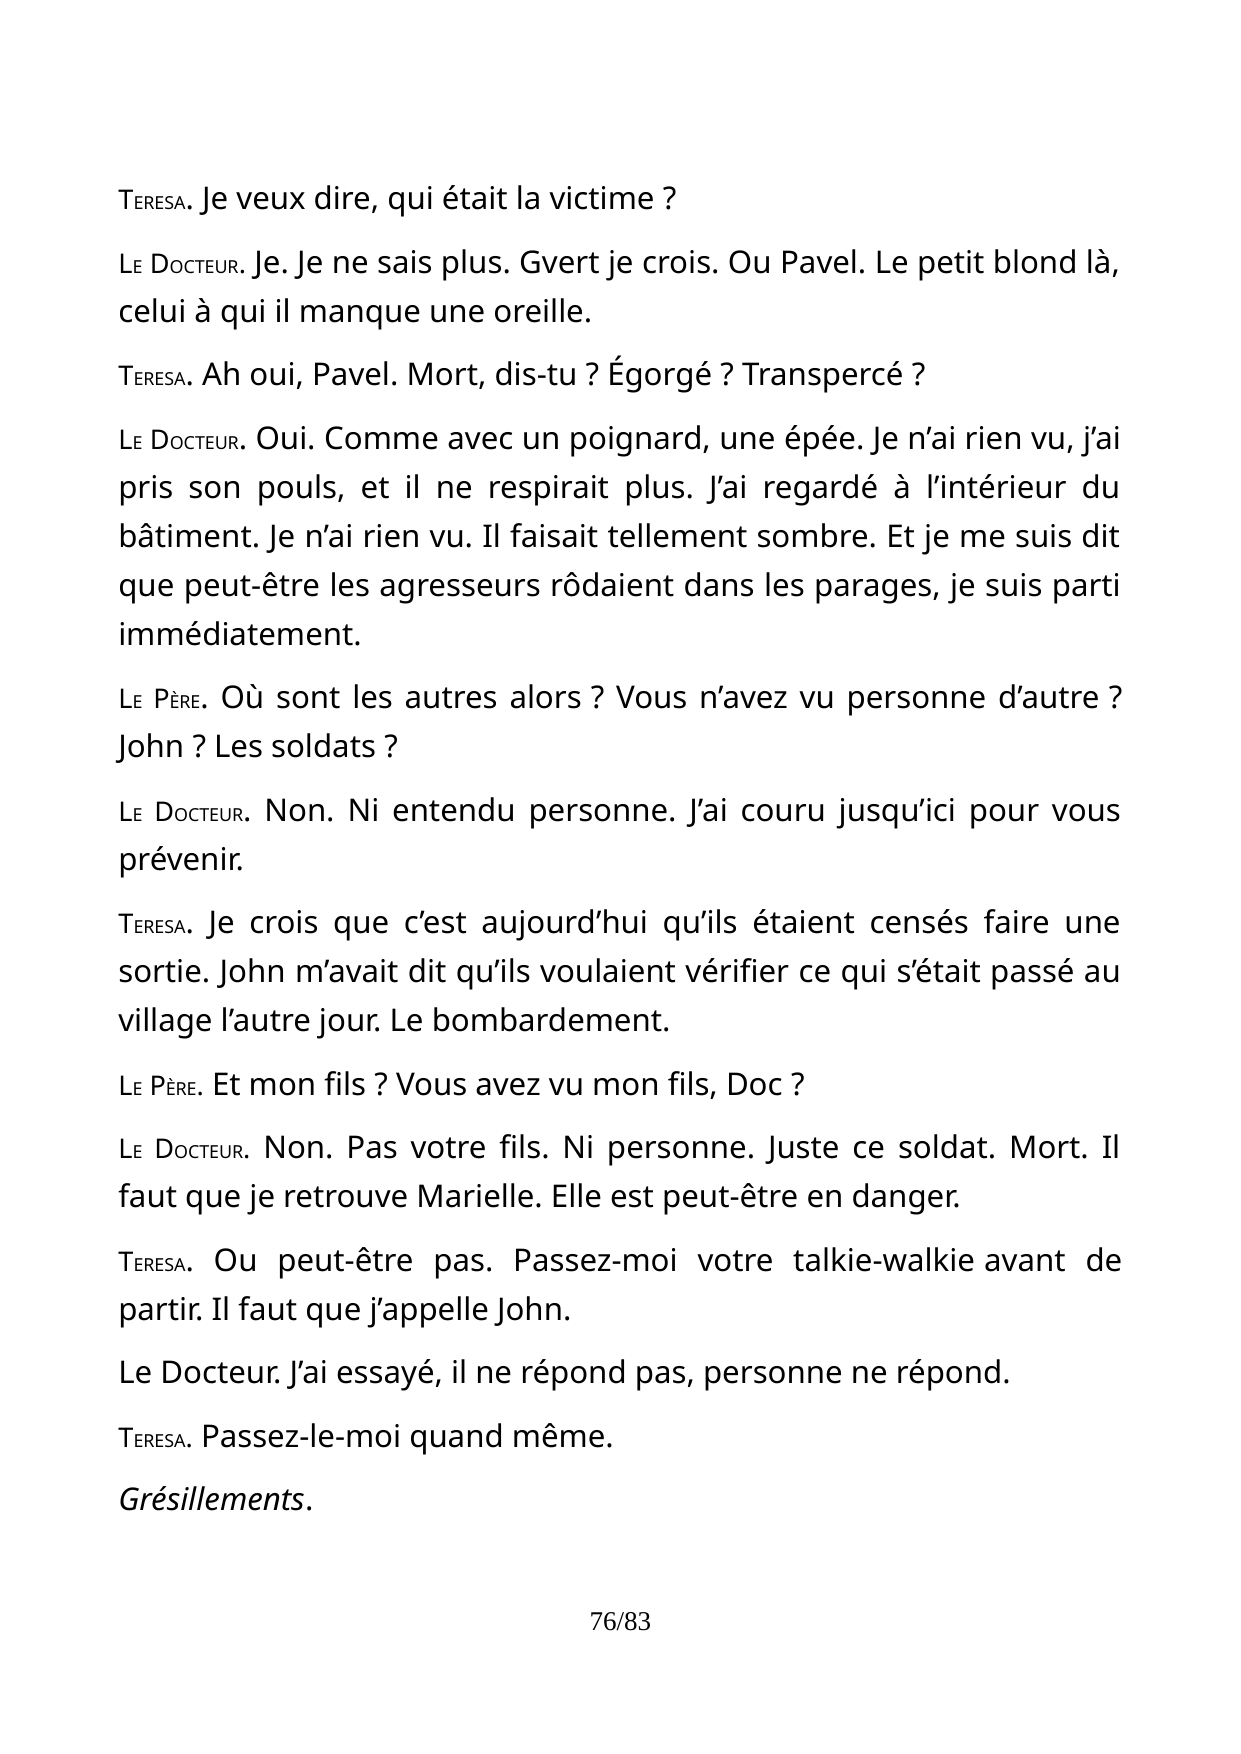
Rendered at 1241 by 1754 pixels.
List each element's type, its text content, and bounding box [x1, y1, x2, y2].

text Grésillements. [118, 1477, 1122, 1520]
text Teresa. Je veux dire, qui était la victime ? [118, 176, 1122, 219]
text Le Père. Où sont les autres alors ? Vous n’avez vu personne d’autre ? John ? Les soldats ? [118, 675, 1122, 767]
text Teresa. Je crois que c’est aujourd’hui qu’ils étaient censés faire une sortie. John m’avait dit qu’ils voulaient vérifier ce qui s’était passé au village l’autre jour. Le bombardement. [118, 900, 1122, 1041]
text Le Docteur. Non. Ni entendu personne. J’ai couru jusqu’ici pour vous prévenir. [118, 787, 1122, 879]
text Le Père. Et mon fils ? Vous avez vu mon fils, Doc ? [118, 1061, 1122, 1104]
text Teresa. Passez-le-moi quand même. [118, 1413, 1122, 1456]
text Le Docteur. J’ai essayé, il ne répond pas, personne ne répond. [118, 1350, 1122, 1393]
text Le Docteur. Je. Je ne sais plus. Gvert je crois. Ou Pavel. Le petit blond là, celui à qui il manque une oreille. [118, 239, 1122, 331]
text Teresa. Ah oui, Pavel. Mort, dis-tu ? Égorgé ? Transpercé ? [118, 352, 1122, 395]
text Le Docteur. Oui. Comme avec un poignard, une épée. Je n’ai rien vu, j’ai pris son pouls, et il ne respirait plus. J’ai regardé à l’intérieur du bâtiment. Je n’ai rien vu. Il faisait tellement sombre. Et je me suis dit que peut-être les agresseurs rôdaient dans les parages, je suis parti immédiatement. [118, 416, 1122, 654]
text Teresa. Ou peut-être pas. Passez-moi votre talkie-walkie avant de partir. Il faut que j’appelle John. [118, 1237, 1122, 1329]
text Le Docteur. Non. Pas votre fils. Ni personne. Juste ce soldat. Mort. Il faut que je retrouve Marielle. Elle est peut-être en danger. [118, 1125, 1122, 1217]
